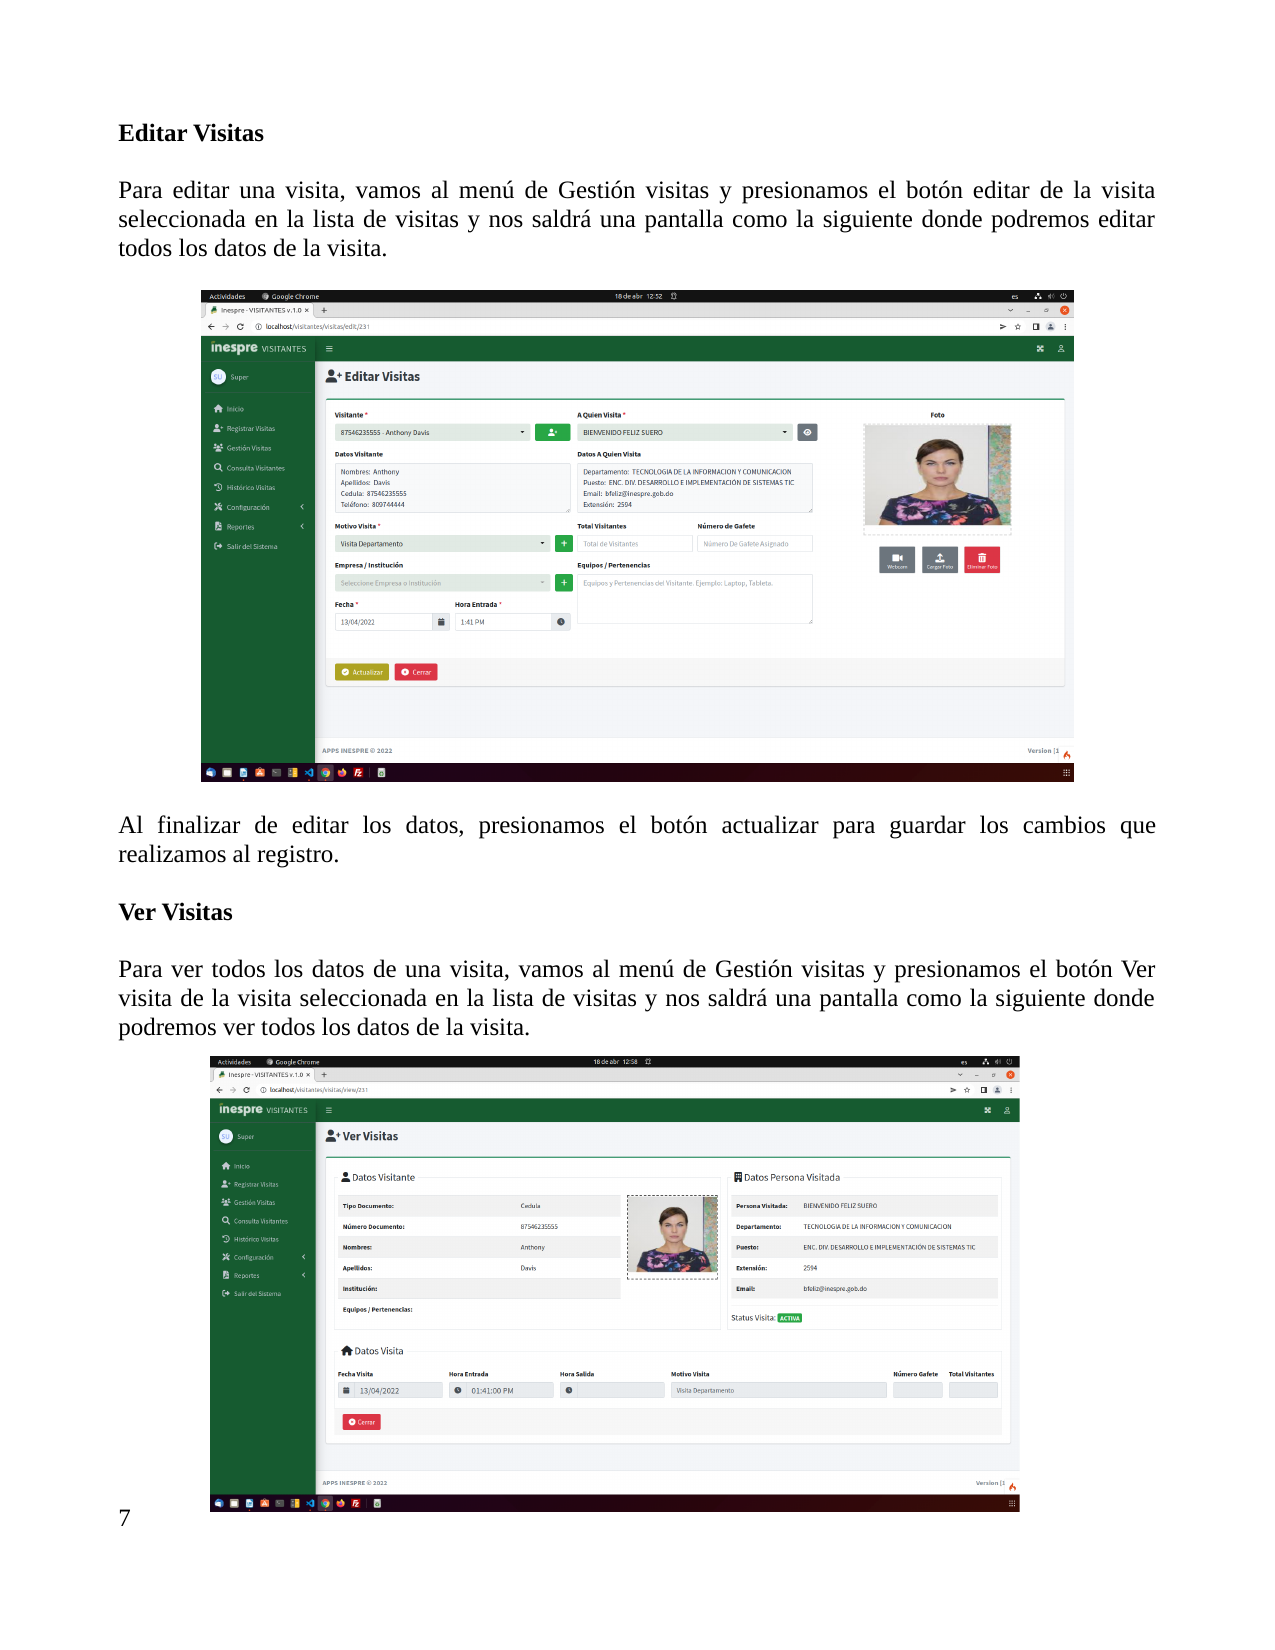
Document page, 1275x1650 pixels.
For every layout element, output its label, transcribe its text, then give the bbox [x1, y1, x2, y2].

picture [201, 290, 1074, 782]
text Para ver todos los datos de una visita, vamos al menú de Gestión visitas y presionamos el botón Ver visita de la visita seleccionada en la lista de visitas y nos saldrá una pantalla como la siguiente donde podremos ver todos los datos de la visita. [118, 954, 1157, 1040]
picture [210, 1056, 1020, 1512]
text Ver Visitas [118, 897, 1157, 925]
text Para editar una visita, vamos al menú de Gestión visitas y presionamos el botón editar de la visita seleccionada en la lista de visitas y nos saldrá una pantalla como la siguiente donde podremos editar todos los datos de la visita. [118, 176, 1157, 262]
text Al finalizar de editar los datos, presionamos el botón actualizar para guardar los cambios que realizamos al registro. [118, 810, 1157, 868]
text Editar Visitas [118, 118, 1157, 147]
